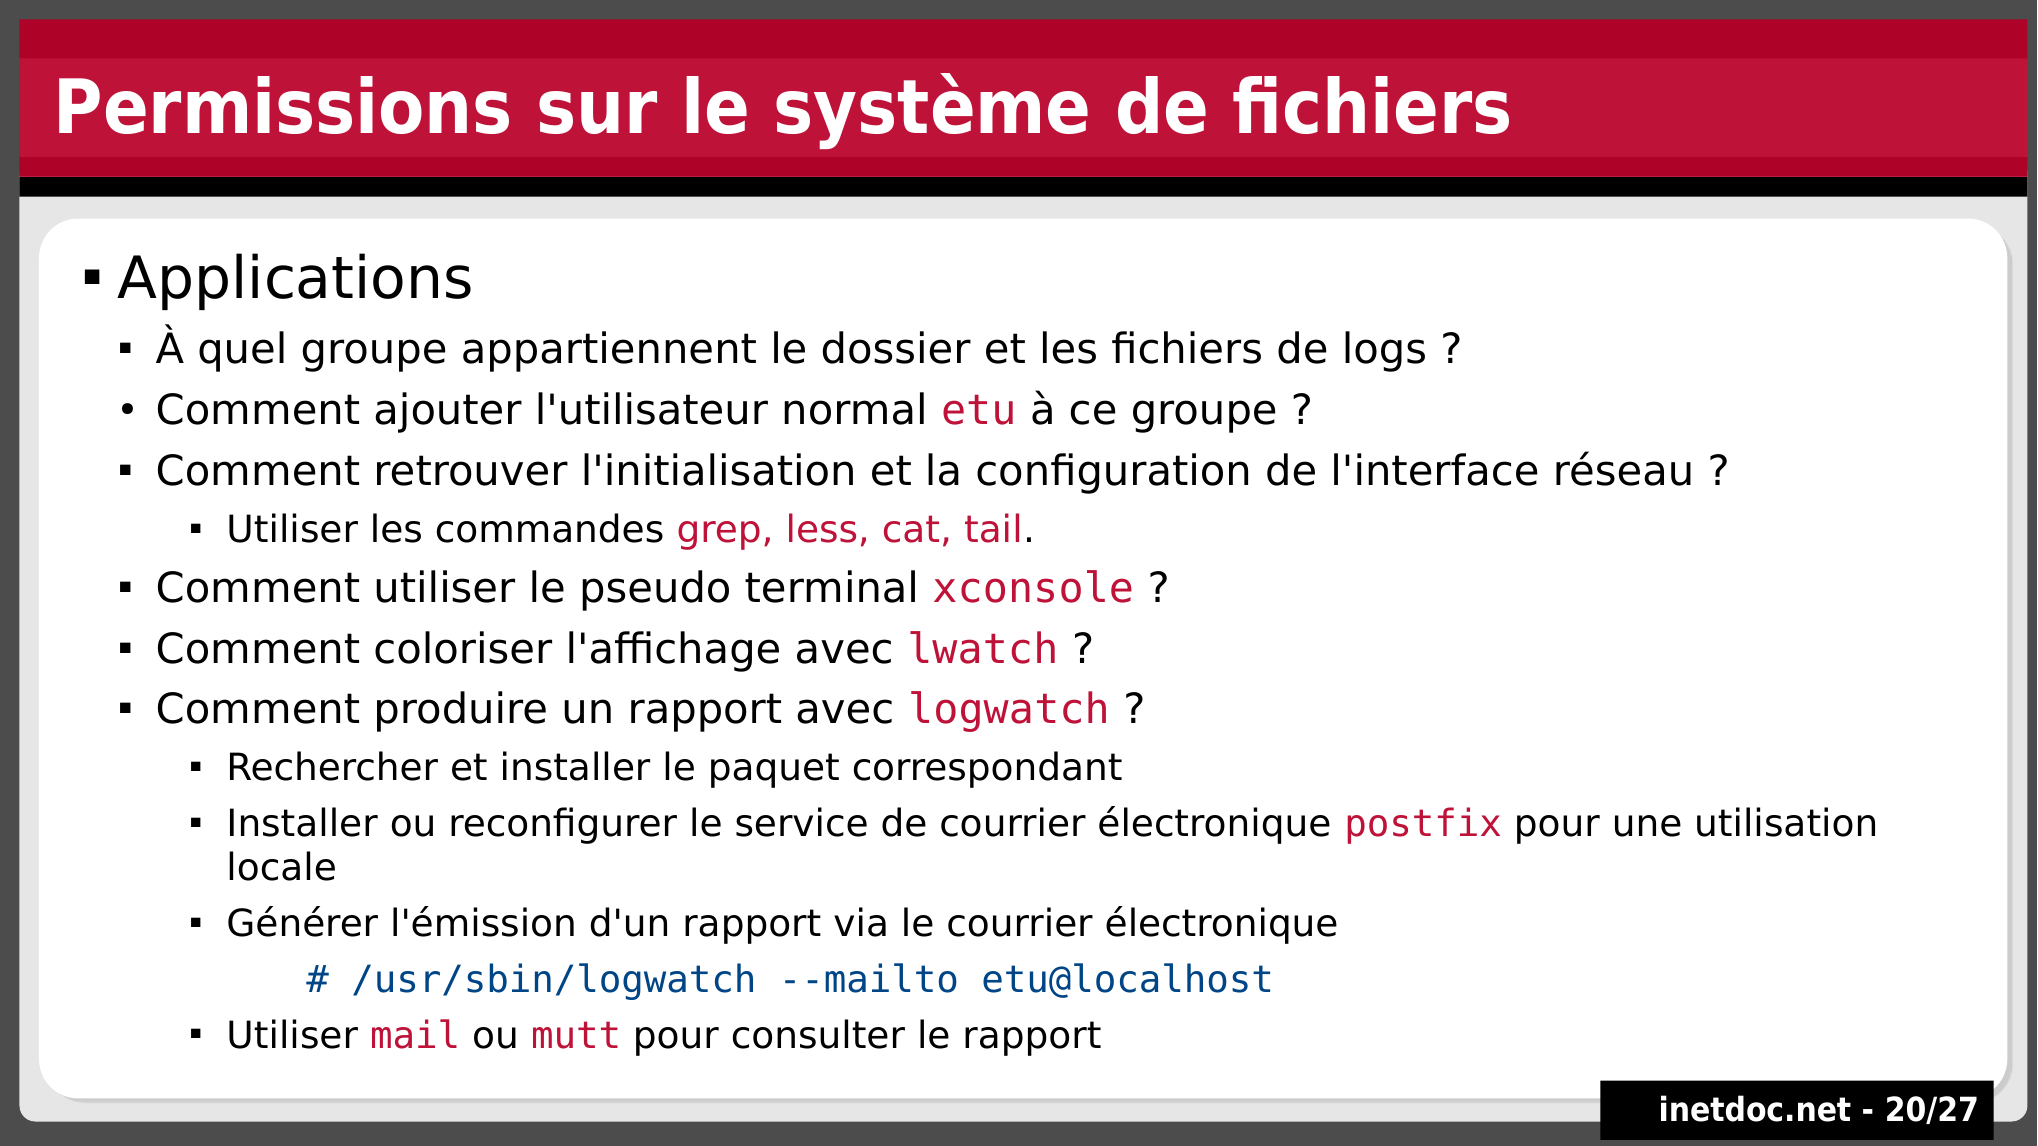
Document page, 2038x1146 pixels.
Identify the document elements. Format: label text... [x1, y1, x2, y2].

text_box [19, 157, 2028, 1122]
text_box inetdoc.net - <numéro>/27 [1600, 1080, 1994, 1140]
text_box Applications À quel groupe appartiennent le dossier et les fichiers de logs ? Comment ajouter l'utilisateur normal etu à ce groupe ? Comment retrouver l'initialisation et la configuration de l'interface réseau ? Utiliser les commandes grep, less, cat, tail. Comment utiliser le pseudo terminal xconsole ? Comment coloriser l'affichage avec lwatch ? Comment produire un rapport avec logwatch ? Rechercher et installer le paquet correspondant Installer ou reconfigurer le service de courrier électronique postfix pour une utilisation locale Générer l'émission d'un rapport via le courrier électronique # /usr/sbin/logwatch --mailto etu@localhost Utiliser mail ou mutt pour consulter le rapport [38, 218, 2008, 1099]
text_box Permissions sur le système de fichiers [19, 59, 2028, 157]
text_box [19, 19, 2028, 59]
